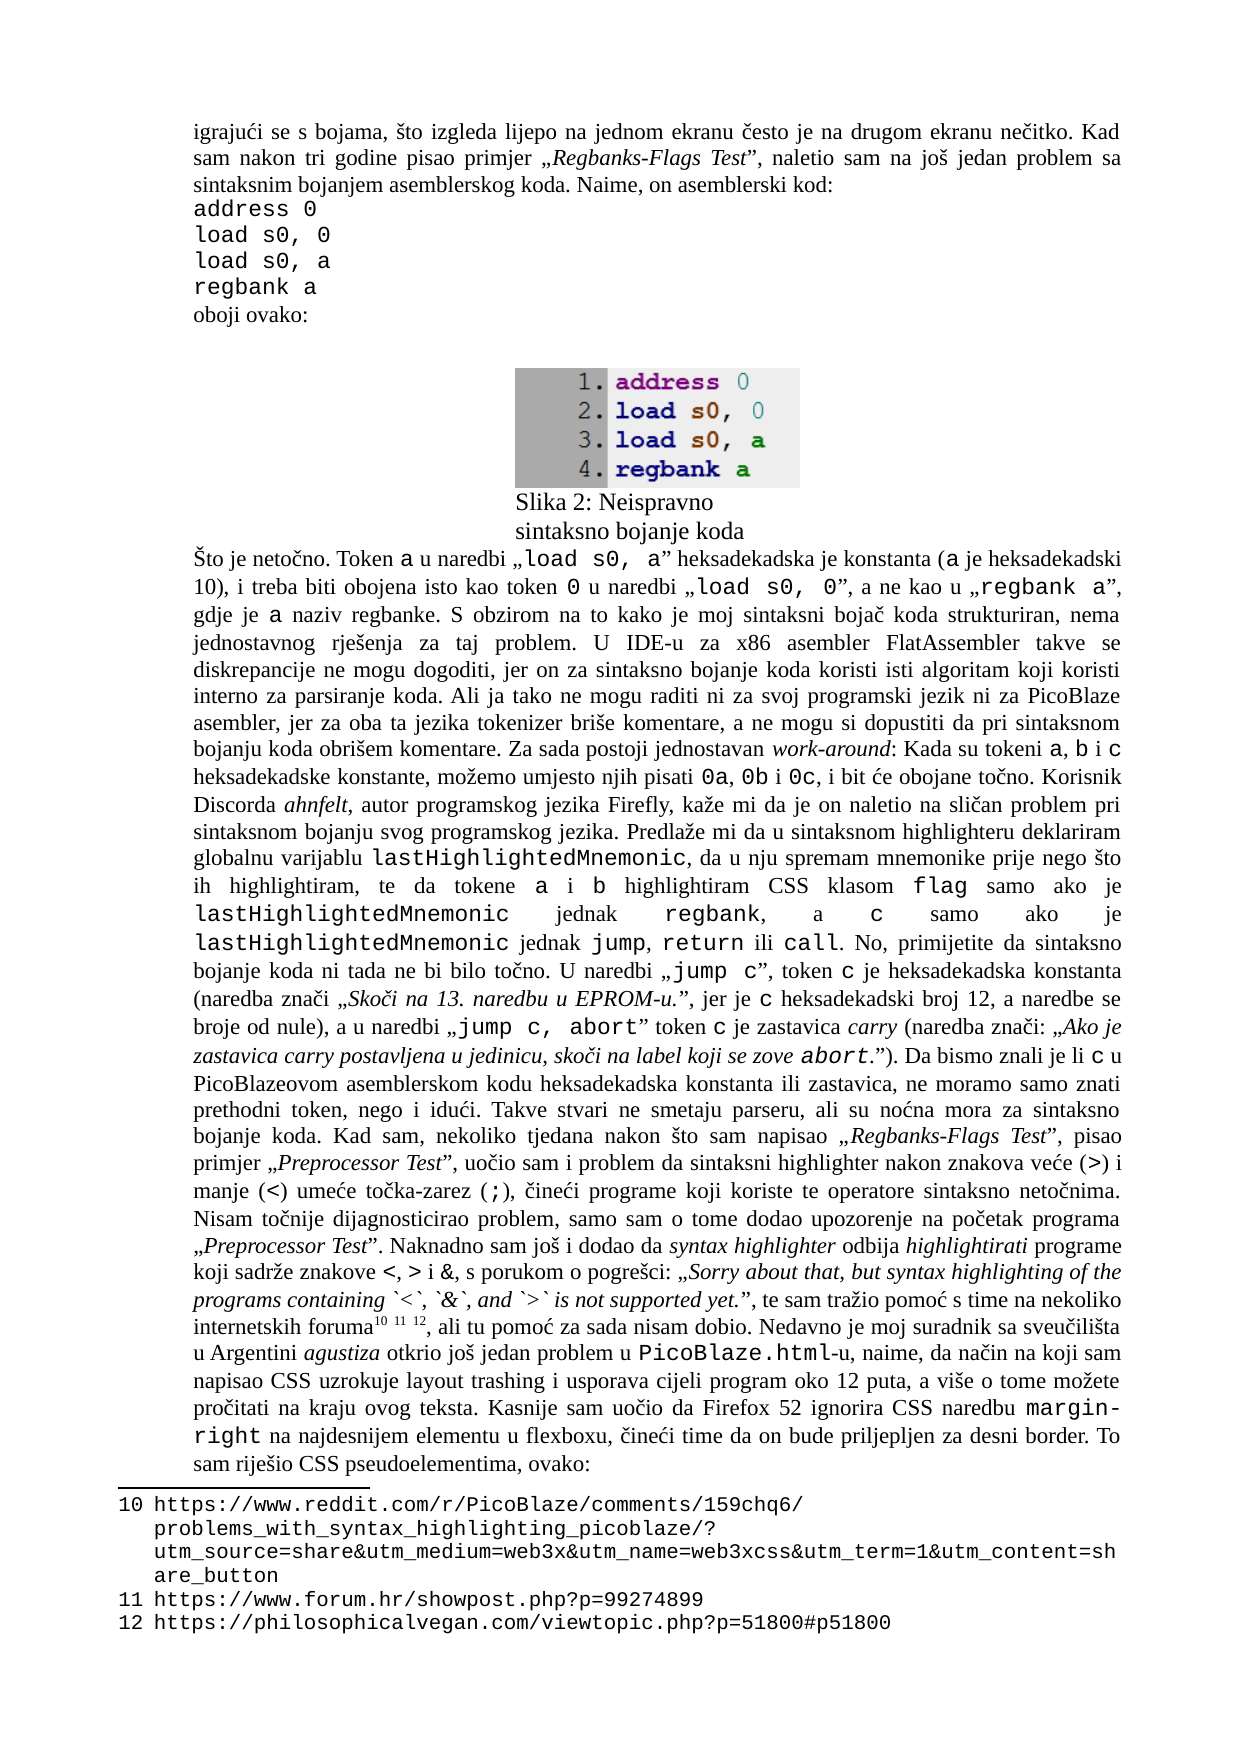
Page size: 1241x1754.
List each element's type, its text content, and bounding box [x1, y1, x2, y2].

list Slika 2: Neispravno sintaksno bojanje koda [515, 488, 800, 545]
list load s0, a [156, 249, 1122, 275]
list oboji ovako: [156, 301, 1122, 327]
list https://www.reddit.com/r/PicoBlaze/comments/159chq6/problems_with_syntax_highlighting_picoblaze/?utm_source=share&utm_medium=web3x&utm_name=web3xcss&utm_term=1&utm_content=share_button [118, 1494, 1122, 1588]
picture [515, 368, 800, 488]
list https://philosophicalvegan.com/viewtopic.php?p=51800#p51800 [118, 1612, 1122, 1636]
list https://www.forum.hr/showpost.php?p=99274899 [118, 1588, 1122, 1612]
list regbank a [156, 275, 1122, 301]
list load s0, 0 [156, 223, 1122, 249]
list Što je netočno. Token a u naredbi „load s0, a” heksadekadska je konstanta (a je heksadekadski 10), i treba biti obojena isto kao token 0 u naredbi „load s0, 0”, a ne kao u „regbank a”, gdje je a naziv regbanke. S obzirom na to kako je moj sintaksni bojač koda strukturiran, nema jednostavnog rješenja za taj problem. U IDE-u za x86 asembler FlatAssembler takve se diskrepancije ne mogu dogoditi, jer on za sintaksno bojanje koda koristi isti algoritam koji koristi interno za parsiranje koda. Ali ja tako ne mogu raditi ni za svoj programski jezik ni za PicoBlaze asembler, jer za oba ta jezika tokenizer briše komentare, a ne mogu si dopustiti da pri sintaksnom bojanju koda obrišem komentare. Za sada postoji jednostavan work-around: Kada su tokeni a, b i c heksadekadske konstante, možemo umjesto njih pisati 0a, 0b i 0c, i bit će obojane točno. Korisnik Discorda ahnfelt, autor programskog jezika Firefly, kaže mi da je on naletio na sličan problem pri sintaksnom bojanju svog programskog jezika. Predlaže mi da u sintaksnom highlighteru deklariram globalnu varijablu lastHighlightedMnemonic, da u nju spremam mnemonike prije nego što ih highlightiram, te da tokene a i b highlightiram CSS klasom flag samo ako je lastHighlightedMnemonic jednak regbank, a c samo ako je lastHighlightedMnemonic jednak jump, return ili call. No, primijetite da sintaksno bojanje koda ni tada ne bi bilo točno. U naredbi „jump c”, token c je heksadekadska konstanta (naredba znači „Skoči na 13. naredbu u EPROM-u.”, jer je c heksadekadski broj 12, a naredbe se broje od nule), a u naredbi „jump c, abort” token c je zastavica carry (naredba znači: „Ako je zastavica carry postavljena u jedinicu, skoči na label koji se zove abort.”). Da bismo znali je li c u PicoBlazeovom asemblerskom kodu heksadekadska konstanta ili zastavica, ne moramo samo znati prethodni token, nego i idući. Takve stvari ne smetaju parseru, ali su noćna mora za sintaksno bojanje koda. Kad sam, nekoliko tjedana nakon što sam napisao „Regbanks-Flags Test”, pisao primjer „Preprocessor Test”, uočio sam i problem da sintaksni highlighter nakon znakova veće (>) i manje (<) umeće točka-zarez (;), čineći programe koji koriste te operatore sintaksno netočnima. Nisam točnije dijagnosticirao problem, samo sam o tome dodao upozorenje na početak programa „Preprocessor Test”. Naknadno sam još i dodao da syntax highlighter odbija highlightirati programe koji sadrže znakove <, > i &, s porukom o pogrešci: „Sorry about that, but syntax highlighting of the programs containing `<`, `&`, and `>` is not supported yet.”, te sam tražio pomoć s time na nekoliko internetskih foruma , ali tu pomoć za sada nisam dobio. Nedavno je moj suradnik sa sveučilišta u Argentini agustiza otkrio još jedan problem u PicoBlaze.html-u, naime, da način na koji sam napisao CSS uzrokuje layout trashing i usporava cijeli program oko 12 puta, a više o tome možete pročitati na kraju ovog teksta. Kasnije sam uočio da Firefox 52 ignorira CSS naredbu margin-right na najdesnijem elementu u flexboxu, čineći time da on bude priljepljen za desni border. To sam riješio CSS pseudoelementima, ovako: [156, 545, 1122, 1476]
list igrajući se s bojama, što izgleda lijepo na jednom ekranu često je na drugom ekranu nečitko. Kad sam nakon tri godine pisao primjer „Regbanks-Flags Test”, naletio sam na još jedan problem sa sintaksnim bojanjem asemblerskog koda. Naime, on asemblerski kod: [156, 118, 1122, 197]
list address 0 [156, 197, 1122, 223]
